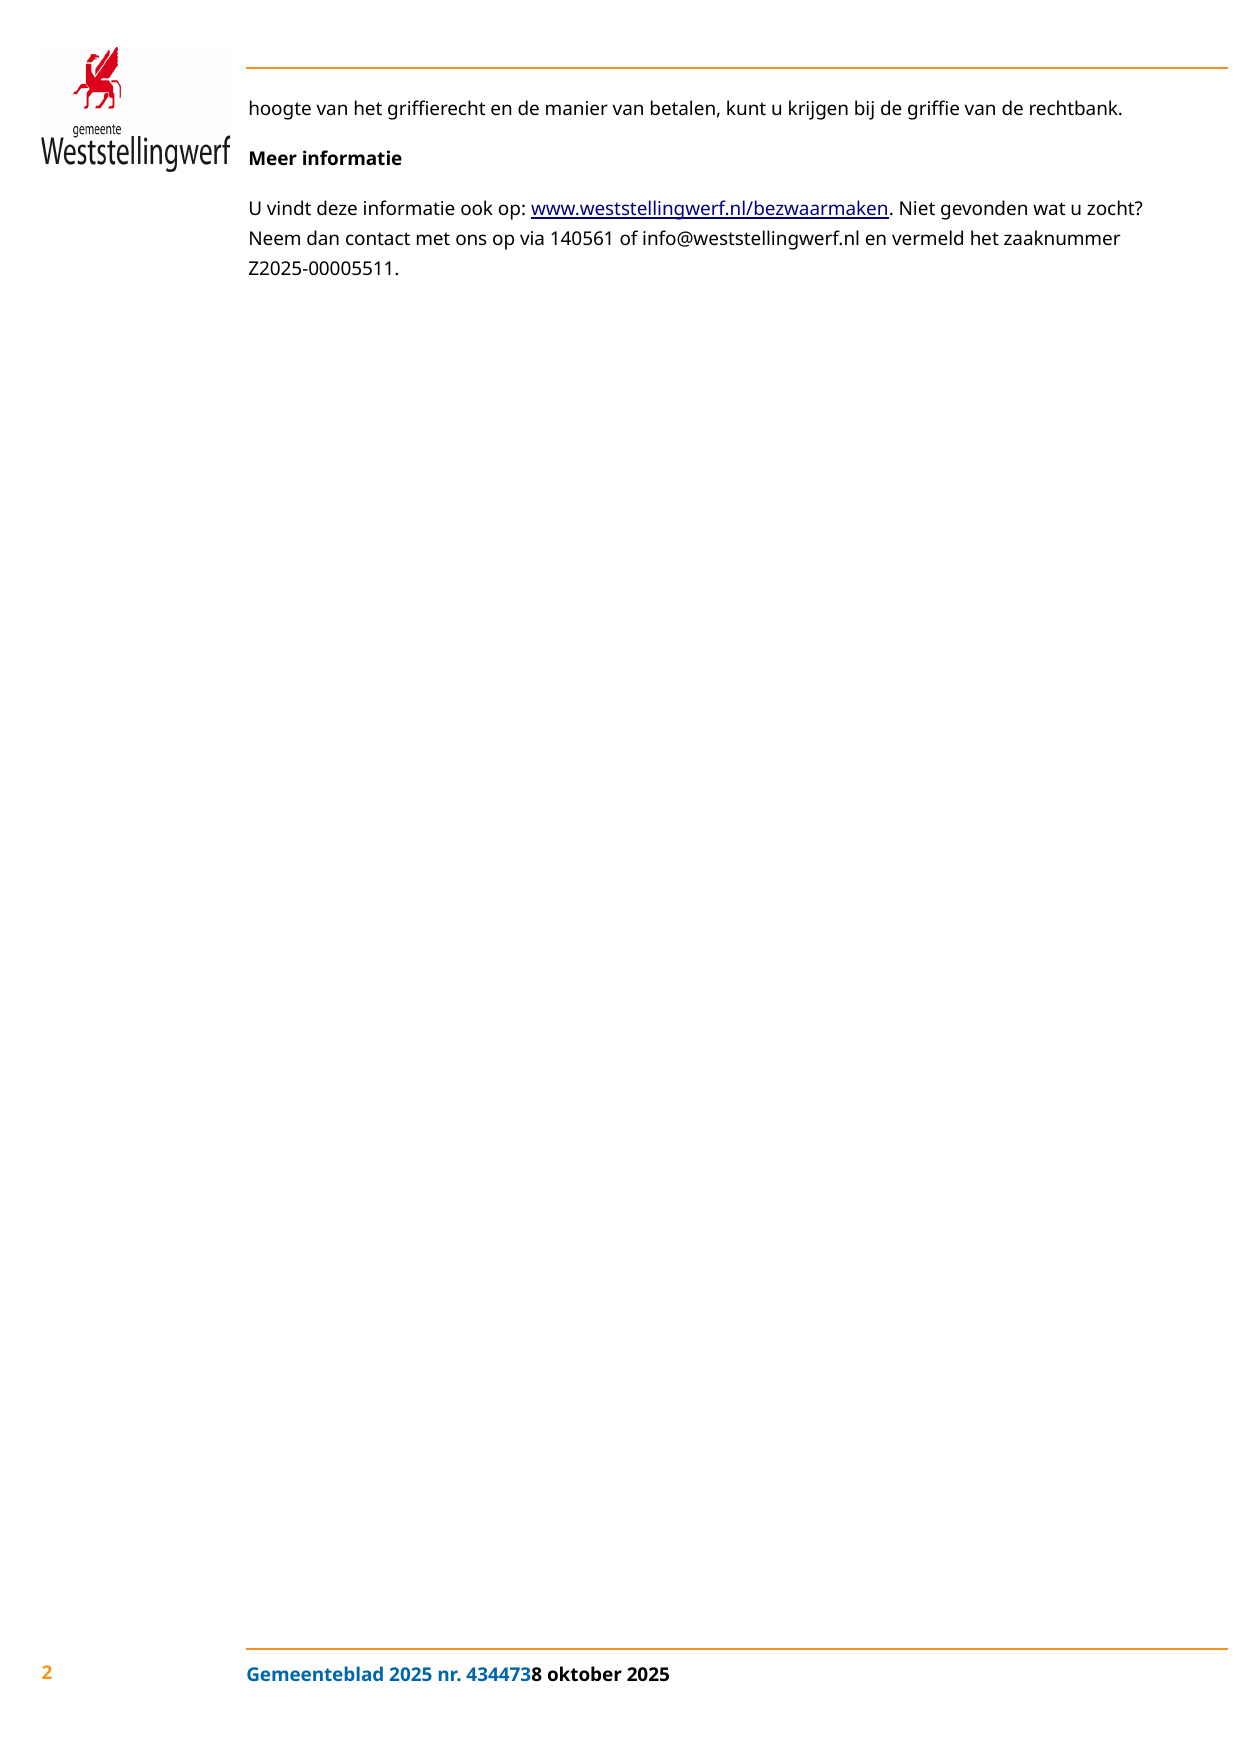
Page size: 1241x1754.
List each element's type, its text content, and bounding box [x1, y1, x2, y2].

picture [41, 47, 231, 172]
text U vindt deze informatie ook op: www.weststellingwerf.nl/bezwaarmaken. Niet gevonden wat u zocht? Neem dan contact met ons op via 140561 of info@weststellingwerf.nl en vermeld het zaaknummer Z2025-00005511. [248, 196, 1152, 281]
text hoogte van het griffierecht en de manier van betalen, kunt u krijgen bij de griffie van de rechtbank. [248, 95, 1152, 121]
text Meer informatie [248, 145, 1152, 171]
